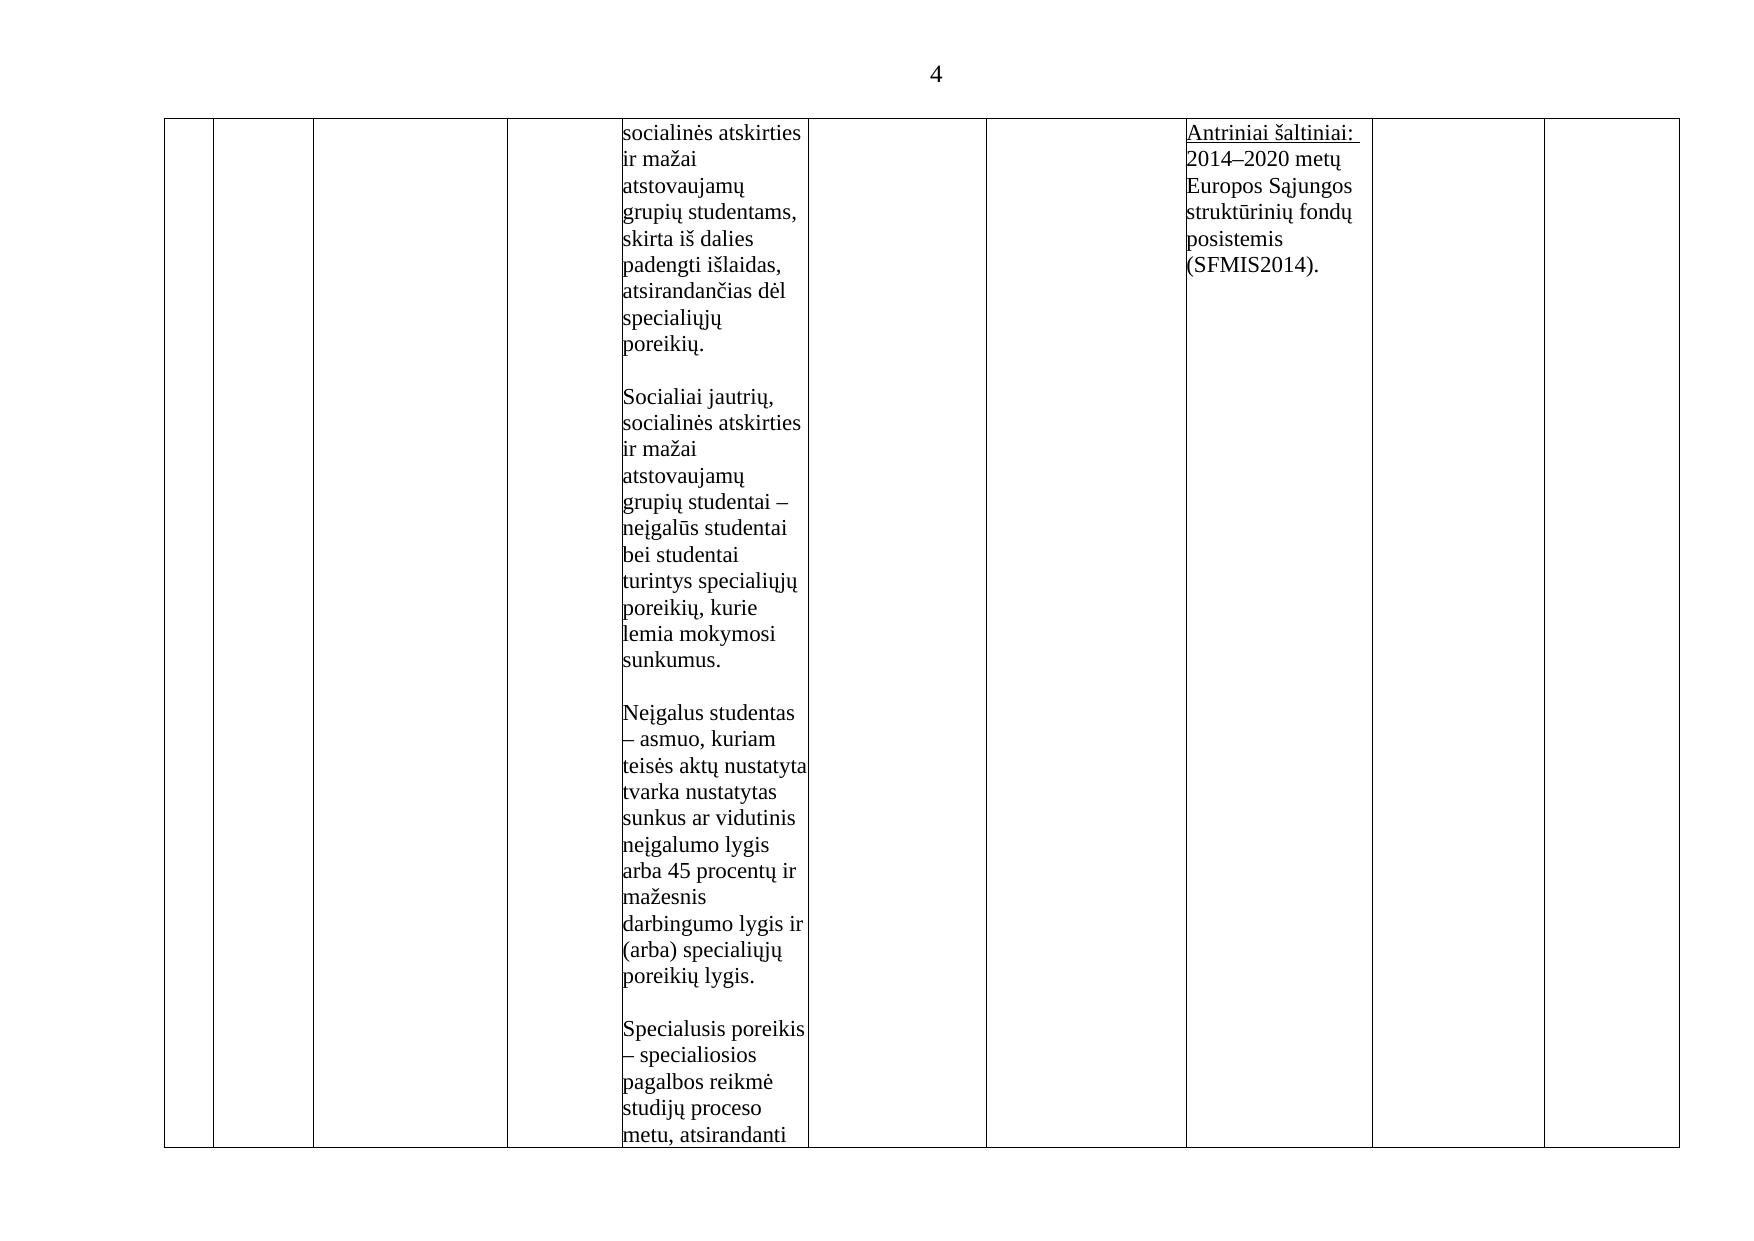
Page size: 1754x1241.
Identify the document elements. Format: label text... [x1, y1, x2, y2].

table_cell [165, 119, 213, 1147]
table_cell [314, 119, 507, 1147]
table_cell Antriniai šaltiniai: 2014–2020 metų Europos Sąjungos struktūrinių fondų posistemis (SFMIS2014). [1187, 119, 1372, 1147]
table_cell socialinės atskirties ir mažai atstovaujamų grupių studentams, skirta iš dalies padengti išlaidas, atsirandančias dėl specialiųjų poreikių. Socialiai jautrių, socialinės atskirties ir mažai atstovaujamų grupių studentai – neįgalūs studentai bei studentai turintys specialiųjų poreikių, kurie lemia mokymosi sunkumus. Neįgalus studentas – asmuo, kuriam teisės aktų nustatyta tvarka nustatytas sunkus ar vidutinis neįgalumo lygis arba 45 procentų ir mažesnis darbingumo lygis ir (arba) specialiųjų poreikių lygis. Specialusis poreikis – specialiosios pagalbos reikmė studijų proceso metu, atsirandanti [623, 119, 808, 1147]
table_cell [508, 119, 622, 1147]
table_cell [987, 119, 1186, 1147]
table_cell [809, 119, 986, 1147]
table_cell [1373, 119, 1544, 1147]
table_cell [214, 119, 313, 1147]
table_cell [1545, 119, 1679, 1147]
